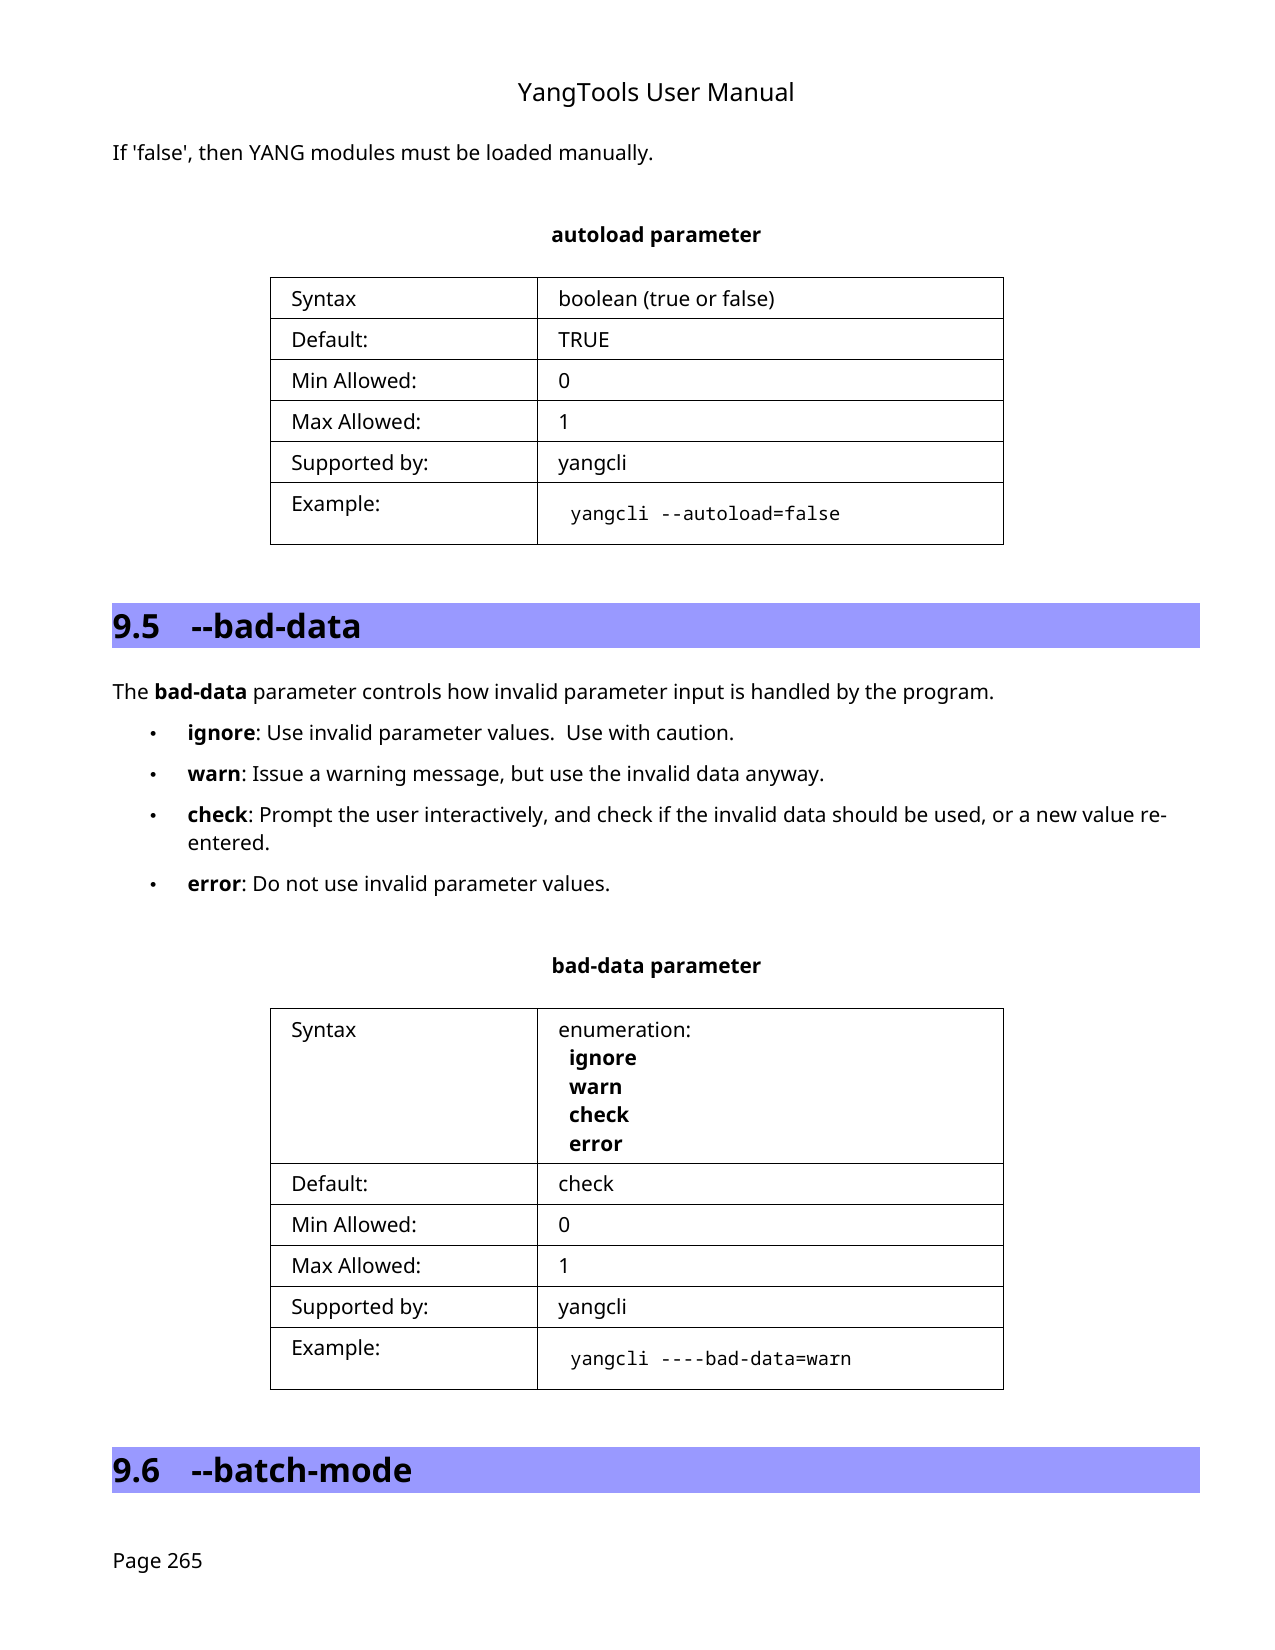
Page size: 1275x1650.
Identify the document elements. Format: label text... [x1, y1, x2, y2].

table_cell 0 [538, 360, 1003, 400]
table_cell yangcli --autoload=false [538, 483, 1003, 544]
list ignore: Use invalid parameter values. Use with caution. [150, 718, 1200, 747]
subtitle bad-data parameter [127, 951, 1185, 980]
table_header enumeration: ignore warn check error [538, 1009, 1003, 1163]
table_header Syntax [271, 278, 537, 318]
table_cell Min Allowed: [271, 1205, 537, 1245]
table_cell Example: [271, 1328, 537, 1388]
table_cell Supported by: [271, 442, 537, 482]
table_cell Default: [271, 319, 537, 359]
subtitle --batch-mode [112, 1447, 1200, 1493]
subtitle --bad-data [112, 603, 1200, 648]
table_cell check [538, 1164, 1003, 1204]
text The bad-data parameter controls how invalid parameter input is handled by the program. [112, 677, 1200, 706]
table_cell Supported by: [271, 1287, 537, 1327]
subtitle autoload parameter [127, 220, 1185, 249]
table_cell 0 [538, 1205, 1003, 1245]
table_cell 1 [538, 401, 1003, 441]
table_cell Max Allowed: [271, 1246, 537, 1286]
table_header Syntax [271, 1009, 537, 1163]
table_cell yangcli [538, 1287, 1003, 1327]
table_cell yangcli [538, 442, 1003, 482]
list warn: Issue a warning message, but use the invalid data anyway. [150, 759, 1200, 787]
table_header boolean (true or false) [538, 278, 1003, 318]
list error: Do not use invalid parameter values. [150, 869, 1200, 898]
table_cell TRUE [538, 319, 1003, 359]
table_cell 1 [538, 1246, 1003, 1286]
table_cell Default: [271, 1164, 537, 1204]
table_cell yangcli ----bad-data=warn [538, 1328, 1003, 1388]
table_cell Example: [271, 483, 537, 544]
table_cell Max Allowed: [271, 401, 537, 441]
text If 'false', then YANG modules must be loaded manually. [112, 138, 1200, 167]
table_cell Min Allowed: [271, 360, 537, 400]
list check: Prompt the user interactively, and check if the invalid data should be used, or a new value re-entered. [150, 800, 1200, 857]
